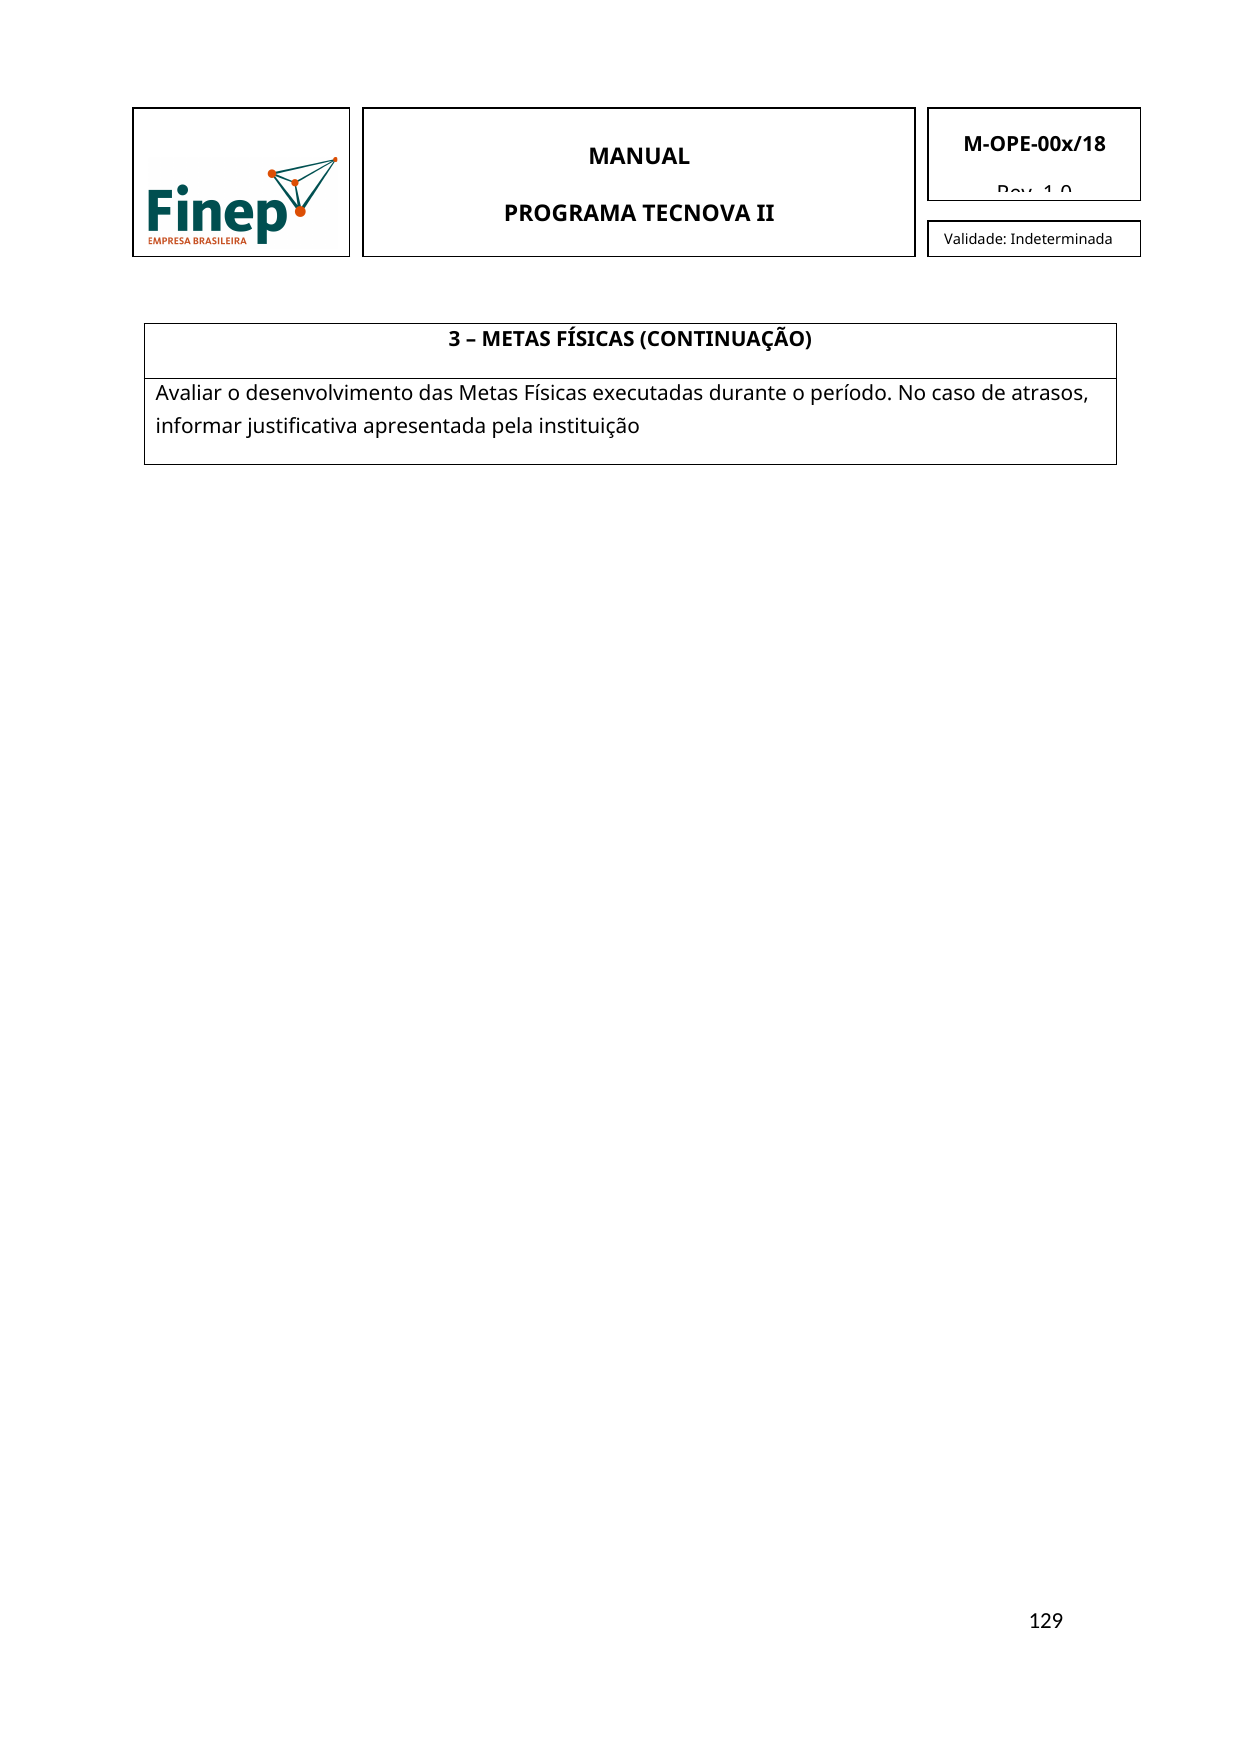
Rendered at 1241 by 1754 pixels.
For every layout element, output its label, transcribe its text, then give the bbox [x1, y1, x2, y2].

table_cell Avaliar o desenvolvimento das Metas Físicas executadas durante o período. No caso de atrasos, informar justificativa apresentada pela instituição [145, 379, 1116, 464]
table_header 3 – METAS FÍSICAS (CONTINUAÇÃO) [145, 324, 1116, 377]
